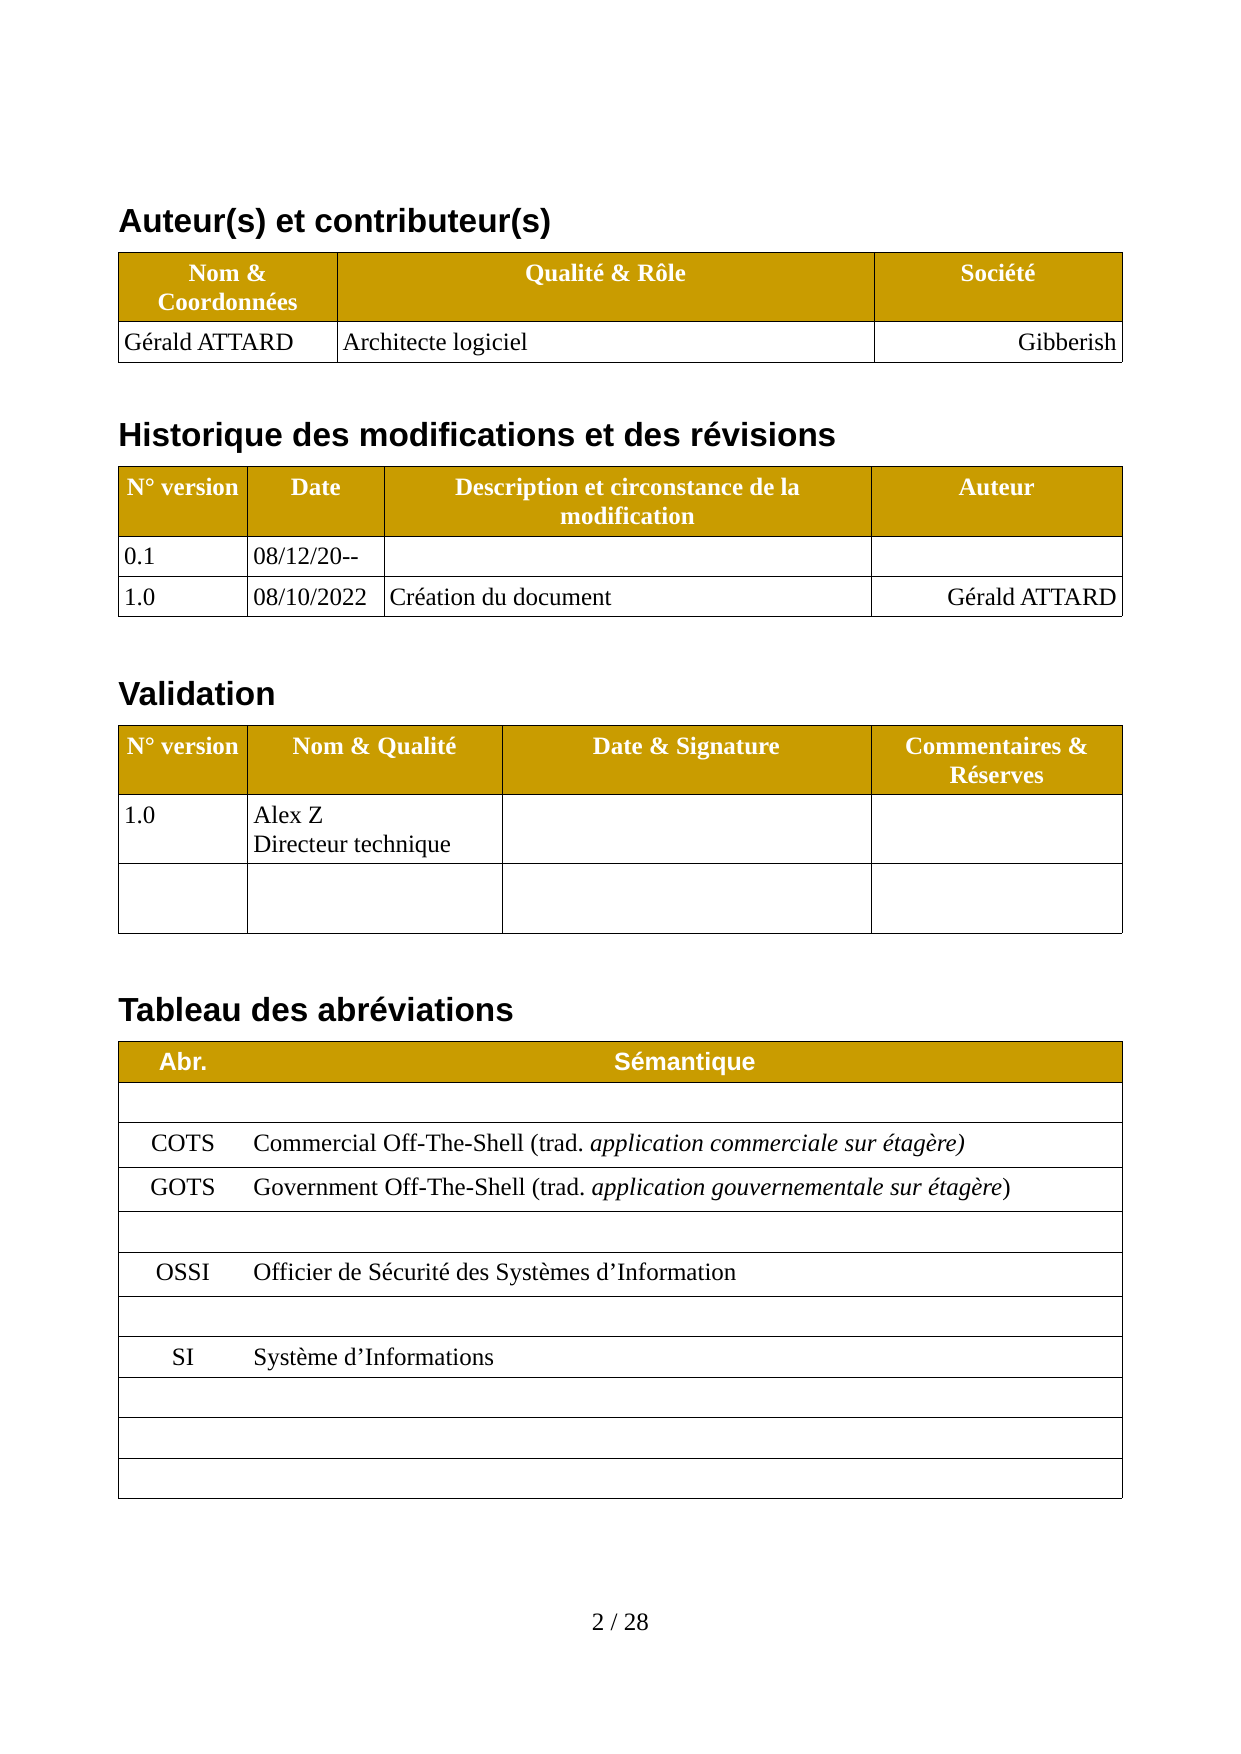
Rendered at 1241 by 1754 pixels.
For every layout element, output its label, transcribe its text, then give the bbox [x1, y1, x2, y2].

table_cell Gibberish [875, 322, 1122, 362]
table_header Auteur [872, 467, 1122, 536]
table_cell [247, 1083, 1122, 1122]
table_cell OSSI [119, 1253, 247, 1296]
table_cell COTS [119, 1123, 247, 1167]
table_header Description et circonstance de la modification [385, 467, 871, 536]
table_cell Gérald ATTARD [119, 322, 337, 362]
table_cell [872, 537, 1122, 576]
table_cell Architecte logiciel [338, 322, 874, 362]
table_cell GOTS [119, 1168, 247, 1211]
table_header Date & Signature [503, 726, 871, 794]
table_cell [119, 1378, 247, 1417]
table_cell [872, 795, 1122, 863]
table_cell Système d’Informations [247, 1337, 1122, 1377]
table_header Nom & Qualité [248, 726, 502, 794]
table_cell [247, 1297, 1122, 1336]
table_header N° version [119, 726, 247, 794]
subtitle Tableau des abréviations [118, 991, 1122, 1029]
table_cell [385, 537, 871, 576]
table_cell 08/12/20-- [248, 537, 384, 576]
table_cell [119, 864, 247, 932]
table_cell 1.0 [119, 577, 247, 616]
table_cell SI [119, 1337, 247, 1377]
table_header Abr. [119, 1042, 247, 1082]
table_cell Government Off-The-Shell (trad. application gouvernementale sur étagère) [247, 1168, 1122, 1211]
table_cell [119, 1212, 247, 1252]
table_cell [247, 1418, 1122, 1457]
table_header N° version [119, 467, 247, 536]
table_cell [872, 864, 1122, 932]
table_cell [119, 1418, 247, 1457]
subtitle Auteur(s) et contributeur(s) [118, 201, 1122, 240]
table_header Commentaires & Réserves [872, 726, 1122, 794]
table_header Date [248, 467, 384, 536]
table_header Qualité & Rôle [338, 253, 874, 321]
table_cell Gérald ATTARD [872, 577, 1122, 616]
table_header Société [875, 253, 1122, 321]
table_cell Alex Z Directeur technique [248, 795, 502, 863]
table_cell [248, 864, 502, 932]
table_cell [503, 864, 871, 932]
subtitle Validation [118, 674, 1122, 713]
table_cell Commercial Off-The-Shell (trad. application commerciale sur étagère) [247, 1123, 1122, 1167]
table_header Sémantique [247, 1042, 1122, 1082]
table_cell [247, 1459, 1122, 1498]
table_cell [119, 1297, 247, 1336]
table_cell [119, 1083, 247, 1122]
table_cell [247, 1212, 1122, 1252]
table_cell Création du document [385, 577, 871, 616]
table_cell [503, 795, 871, 863]
table_cell 08/10/2022 [248, 577, 384, 616]
table_header Nom & Coordonnées [119, 253, 337, 321]
table_cell Officier de Sécurité des Systèmes d’Information [247, 1253, 1122, 1296]
subtitle Historique des modifications et des révisions [118, 416, 1122, 454]
table_cell [247, 1378, 1122, 1417]
table_cell 1.0 [119, 795, 247, 863]
table_cell [119, 1459, 247, 1498]
table_cell 0.1 [119, 537, 247, 576]
